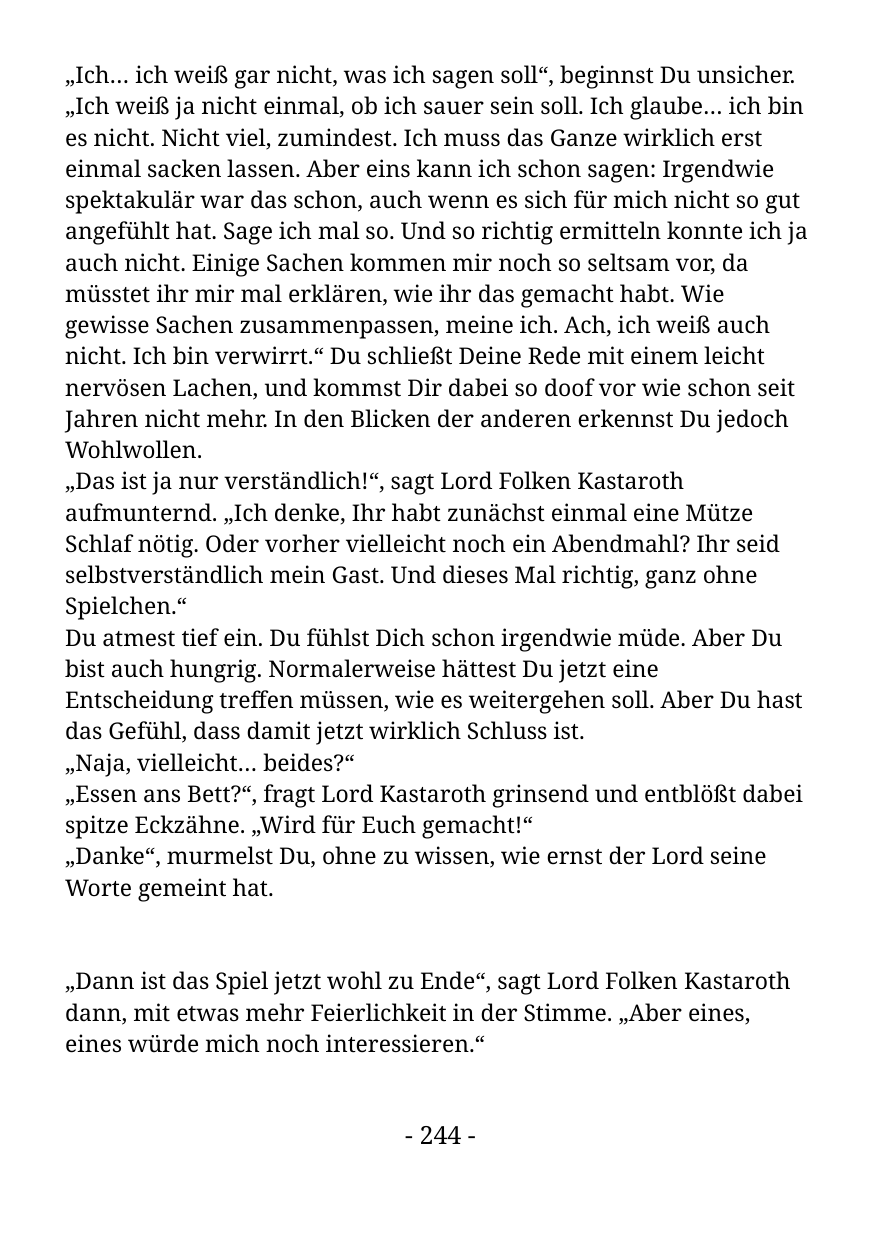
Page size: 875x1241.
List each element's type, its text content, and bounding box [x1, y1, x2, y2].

text „Essen ans Bett?“, fragt Lord Kastaroth grinsend und entblößt dabei spitze Eckzähne. „Wird für Euch gemacht!“ [65, 778, 809, 840]
text „Danke“, murmelst Du, ohne zu wissen, wie ernst der Lord seine Worte gemeint hat. [65, 840, 809, 903]
text Du atmest tief ein. Du fühlst Dich schon irgendwie müde. Aber Du bist auch hungrig. Normalerweise hättest Du jetzt eine Entscheidung treffen müssen, wie es weitergehen soll. Aber Du hast das Gefühl, dass damit jetzt wirklich Schluss ist. [65, 622, 809, 747]
text „Dann ist das Spiel jetzt wohl zu Ende“, sagt Lord Folken Kastaroth dann, mit etwas mehr Feierlichkeit in der Stimme. „Aber eines, eines würde mich noch interessieren.“ [65, 965, 809, 1059]
text „Das ist ja nur verständlich!“, sagt Lord Folken Kastaroth aufmunternd. „Ich denke, Ihr habt zunächst einmal eine Mütze Schlaf nötig. Oder vorher vielleicht noch ein Abendmahl? Ihr seid selbstverständlich mein Gast. Und dieses Mal richtig, ganz ohne Spielchen.“ [65, 465, 809, 622]
text „Ich… ich weiß gar nicht, was ich sagen soll“, beginnst Du unsicher. „Ich weiß ja nicht einmal, ob ich sauer sein soll. Ich glaube… ich bin es nicht. Nicht viel, zumindest. Ich muss das Ganze wirklich erst einmal sacken lassen. Aber eins kann ich schon sagen: Irgendwie spektakulär war das schon, auch wenn es sich für mich nicht so gut angefühlt hat. Sage ich mal so. Und so richtig ermitteln konnte ich ja auch nicht. Einige Sachen kommen mir noch so seltsam vor, da müsstet ihr mir mal erklären, wie ihr das gemacht habt. Wie gewisse Sachen zusammenpassen, meine ich. Ach, ich weiß auch nicht. Ich bin verwirrt.“ Du schließt Deine Rede mit einem leicht nervösen Lachen, und kommst Dir dabei so doof vor wie schon seit Jahren nicht mehr. In den Blicken der anderen erkennst Du jedoch Wohlwollen. [65, 59, 809, 465]
text „Naja, vielleicht… beides?“ [65, 747, 809, 778]
